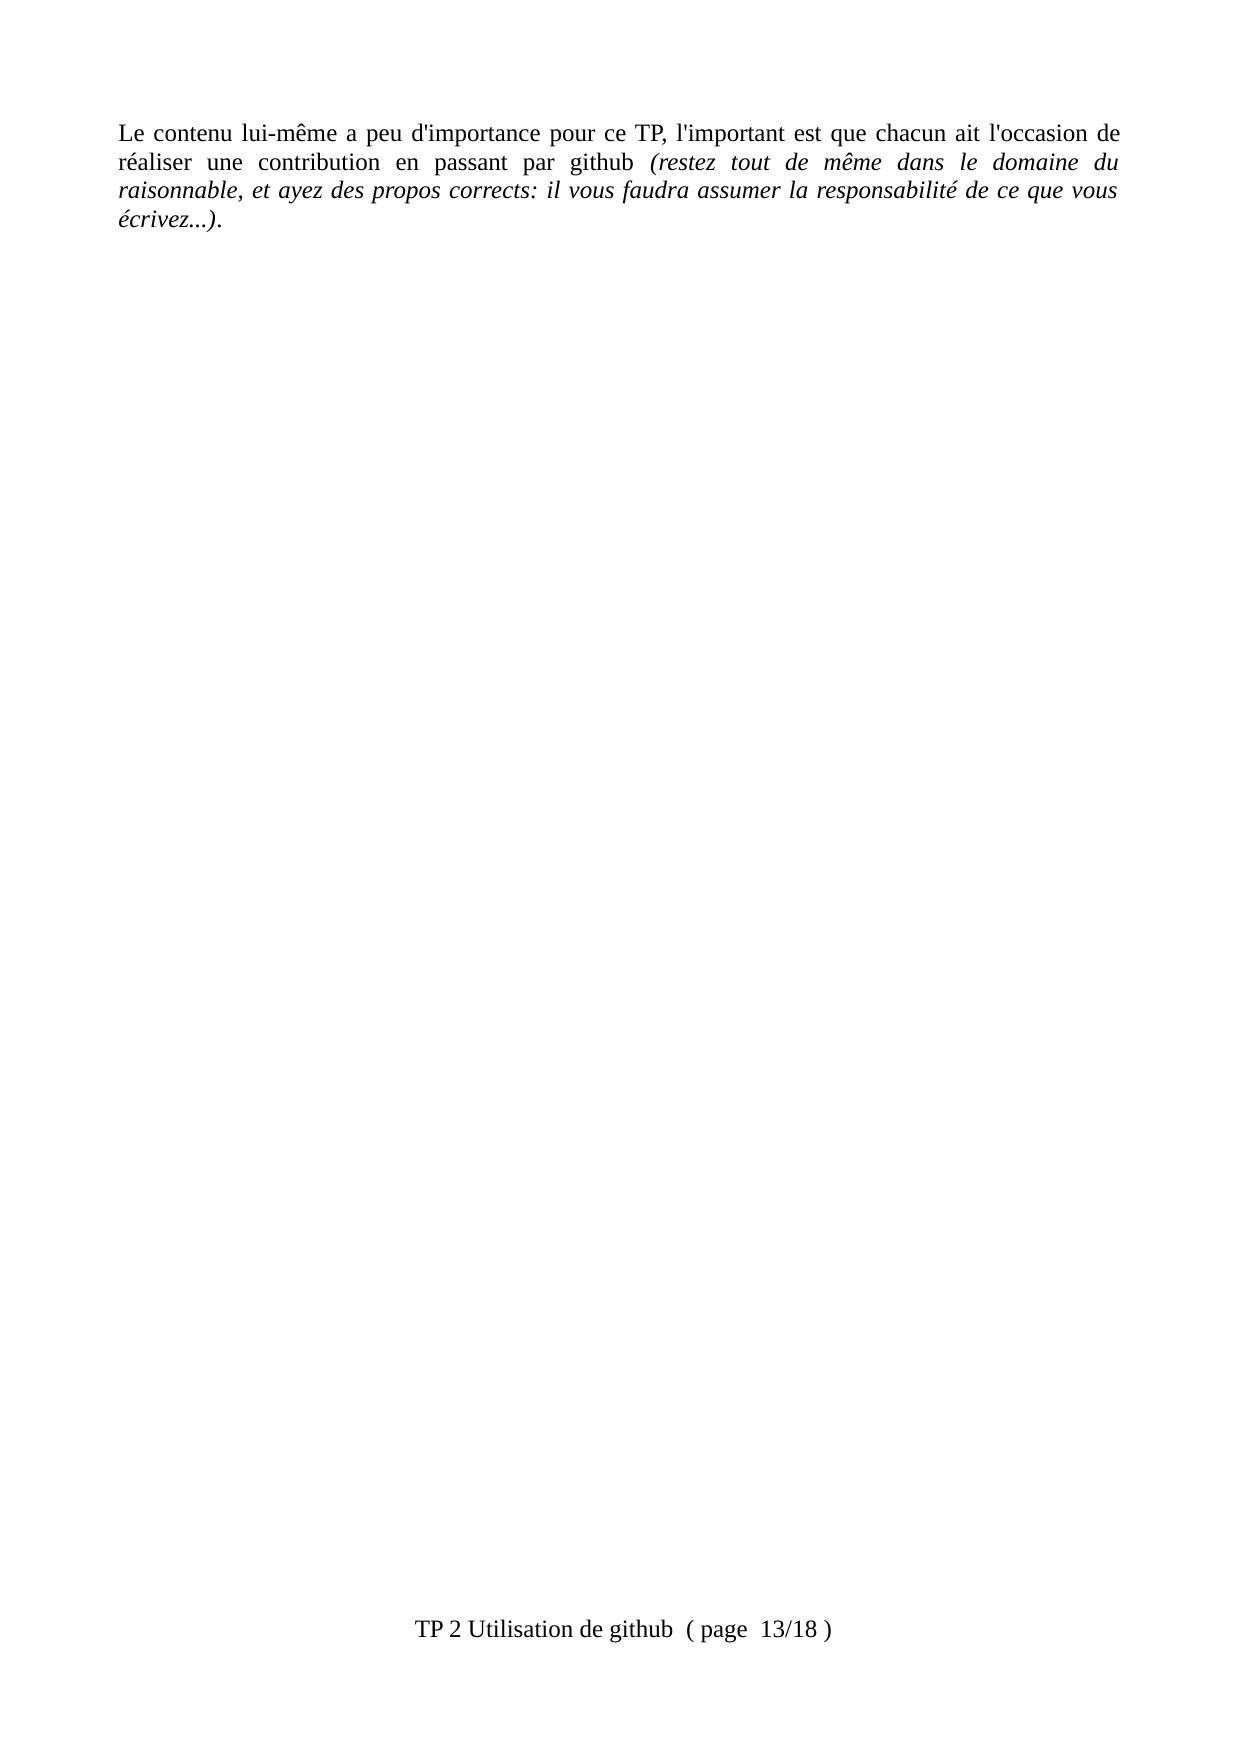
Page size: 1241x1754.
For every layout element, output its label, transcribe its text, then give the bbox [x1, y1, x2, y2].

text Le contenu lui-même a peu d'importance pour ce TP, l'important est que chacun ait l'occasion de réaliser une contribution en passant par github (restez tout de même dans le domaine du raisonnable, et ayez des propos corrects: il vous faudra assumer la responsabilité de ce que vous écrivez...). [118, 118, 1122, 233]
